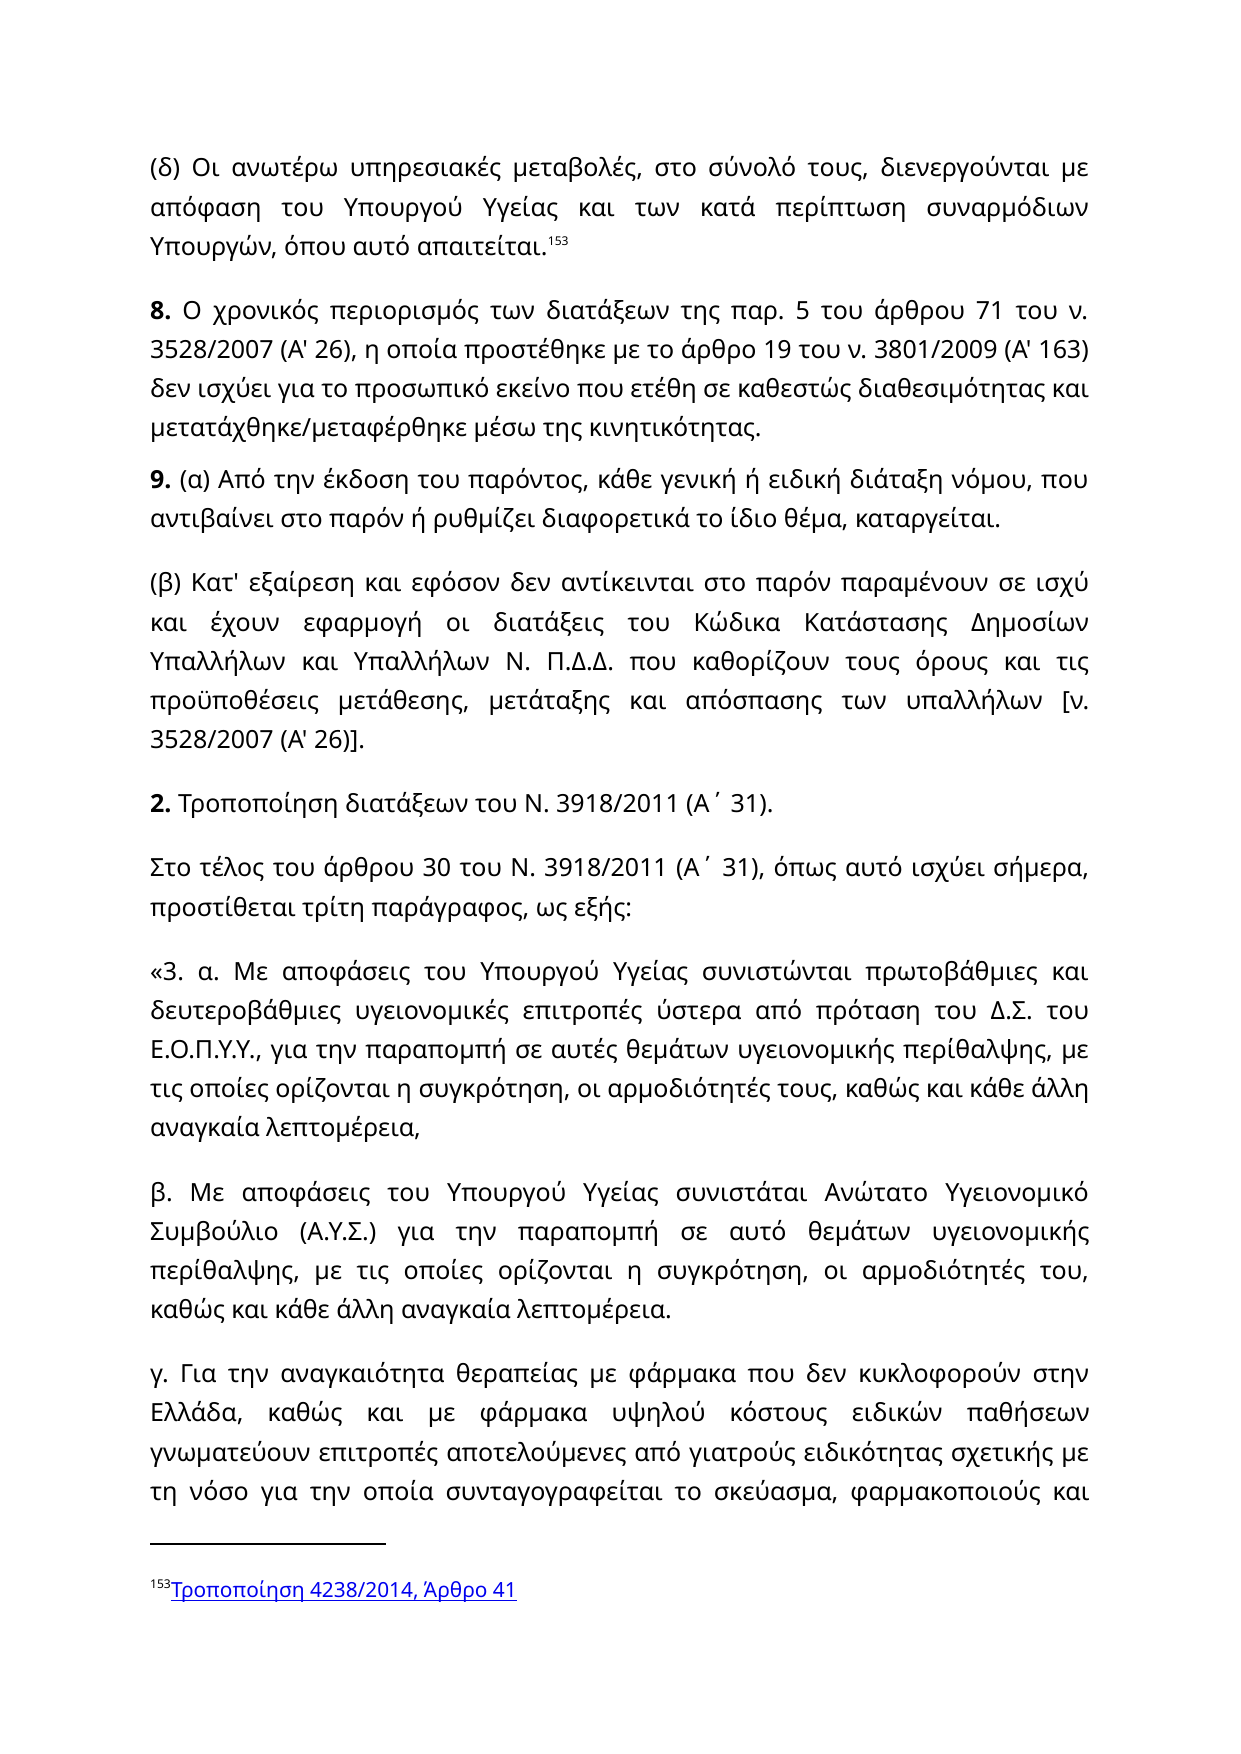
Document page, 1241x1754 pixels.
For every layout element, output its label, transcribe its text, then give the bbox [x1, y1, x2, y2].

text 8. Ο χρονικός περιορισμός των διατάξεων της παρ. 5 του άρθρου 71 του ν. 3528/2007 (Α' 26), η οποία προστέθηκε με το άρθρο 19 του ν. 3801/2009 (Α' 163) δεν ισχύει για το προσωπικό εκείνο που ετέθη σε καθεστώς διαθεσιμότητας και μετατάχθηκε/μεταφέρθηκε μέσω της κινητικότητας. [150, 292, 1090, 444]
text (δ) Οι ανωτέρω υπηρεσιακές μεταβολές, στο σύνολό τους, διενεργούνται με απόφαση του Υπουργού Υγείας και των κατά περίπτωση συναρμόδιων Υπουργών, όπου αυτό απαιτείται. [150, 150, 1090, 262]
text Τροποποίηση 4238/2014, Άρθρο 41 [150, 1576, 1090, 1604]
text (β) Κατ' εξαίρεση και εφόσον δεν αντίκεινται στο παρόν παραμένουν σε ισχύ και έχουν εφαρμογή οι διατάξεις του Κώδικα Κατάστασης Δημοσίων Υπαλλήλων και Υπαλλήλων Ν. Π.Δ.Δ. που καθορίζουν τους όρους και τις προϋποθέσεις μετάθεσης, μετάταξης και απόσπασης των υπαλλήλων [ν. 3528/2007 (Α' 26)]. [150, 565, 1090, 756]
text «3. α. Με αποφάσεις του Υπουργού Υγείας συνιστώνται πρωτοβάθμιες και δευτεροβάθμιες υγειονομικές επιτροπές ύστερα από πρόταση του Δ.Σ. του Ε.Ο.Π.Υ.Υ., για την παραπομπή σε αυτές θεμάτων υγειονομικής περίθαλψης, με τις οποίες ορίζονται η συγκρότηση, οι αρμοδιότητές τους, καθώς και κάθε άλλη αναγκαία λεπτομέρεια, [150, 953, 1090, 1144]
text 9. (α) Από την έκδοση του παρόντος, κάθε γενική ή ειδική διάταξη νόμου, που αντιβαίνει στο παρόν ή ρυθμίζει διαφορετικά το ίδιο θέμα, καταργείται. [150, 462, 1090, 535]
text Στο τέλος του άρθρου 30 του Ν. 3918/2011 (Α΄ 31), όπως αυτό ισχύει σήμερα, προστίθεται τρίτη παράγραφος, ως εξής: [150, 850, 1090, 923]
text γ. Για την αναγκαιότητα θεραπείας με φάρμακα που δεν κυκλοφορούν στην Ελλάδα, καθώς και με φάρμακα υψηλού κόστους ειδικών παθήσεων γνωματεύουν επιτροπές αποτελούμενες από γιατρούς ειδικότητας σχετικής με τη νόσο για την οποία συνταγογραφείται το σκεύασμα, φαρμακοποιούς και [150, 1356, 1090, 1507]
text 2. Τροποποίηση διατάξεων του Ν. 3918/2011 (Α΄ 31). [150, 786, 1090, 820]
text β. Με αποφάσεις του Υπουργού Υγείας συνιστάται Ανώτατο Υγειονομικό Συμβούλιο (Α.Υ.Σ.) για την παραπομπή σε αυτό θεμάτων υγειονομικής περίθαλψης, με τις οποίες ορίζονται η συγκρότηση, οι αρμοδιότητές του, καθώς και κάθε άλλη αναγκαία λεπτομέρεια. [150, 1174, 1090, 1326]
